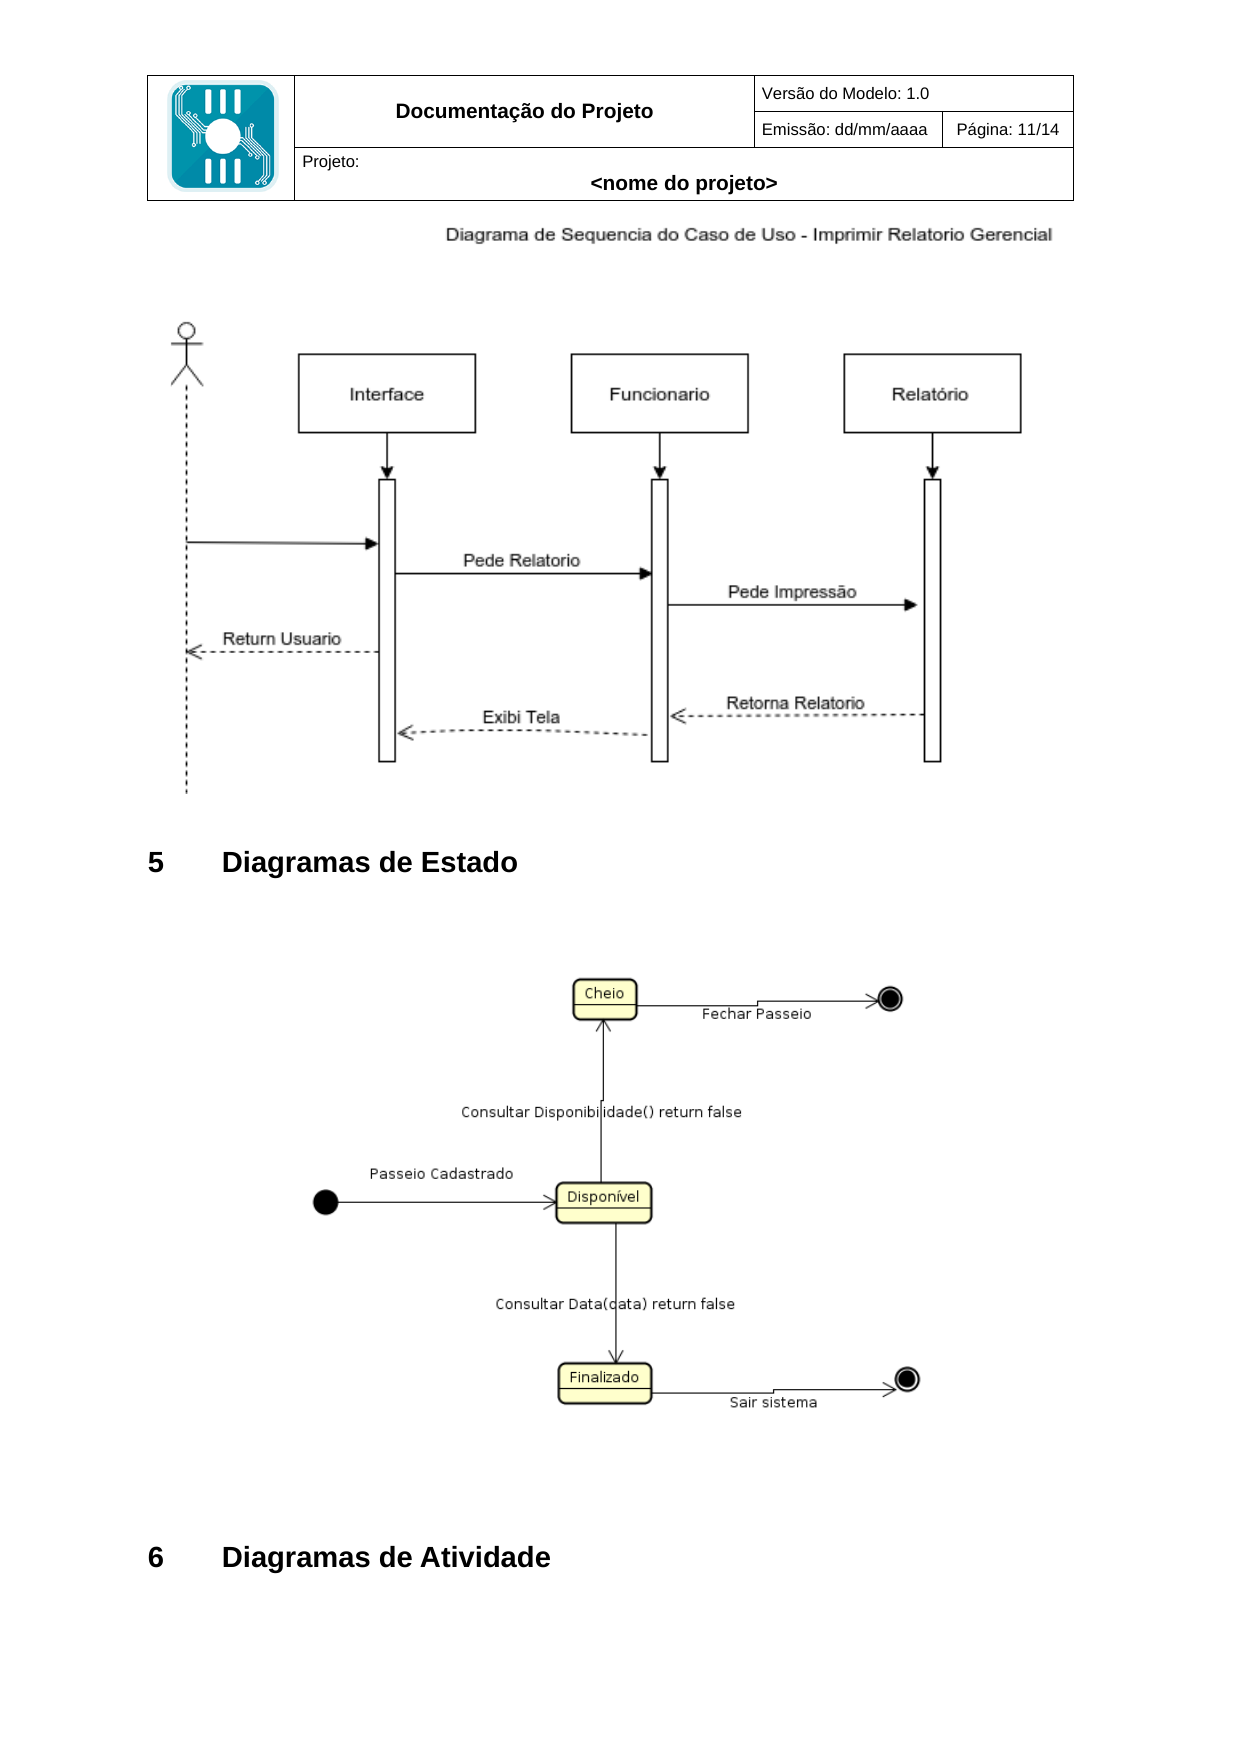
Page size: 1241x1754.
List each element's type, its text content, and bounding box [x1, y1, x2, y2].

picture [147, 907, 1093, 1436]
picture [155, 80, 210, 196]
subtitle Diagramas de Estado [148, 844, 1092, 878]
picture [170, 219, 1070, 794]
subtitle Diagramas de Atividade [148, 1540, 1092, 1573]
picture [206, 159, 210, 183]
